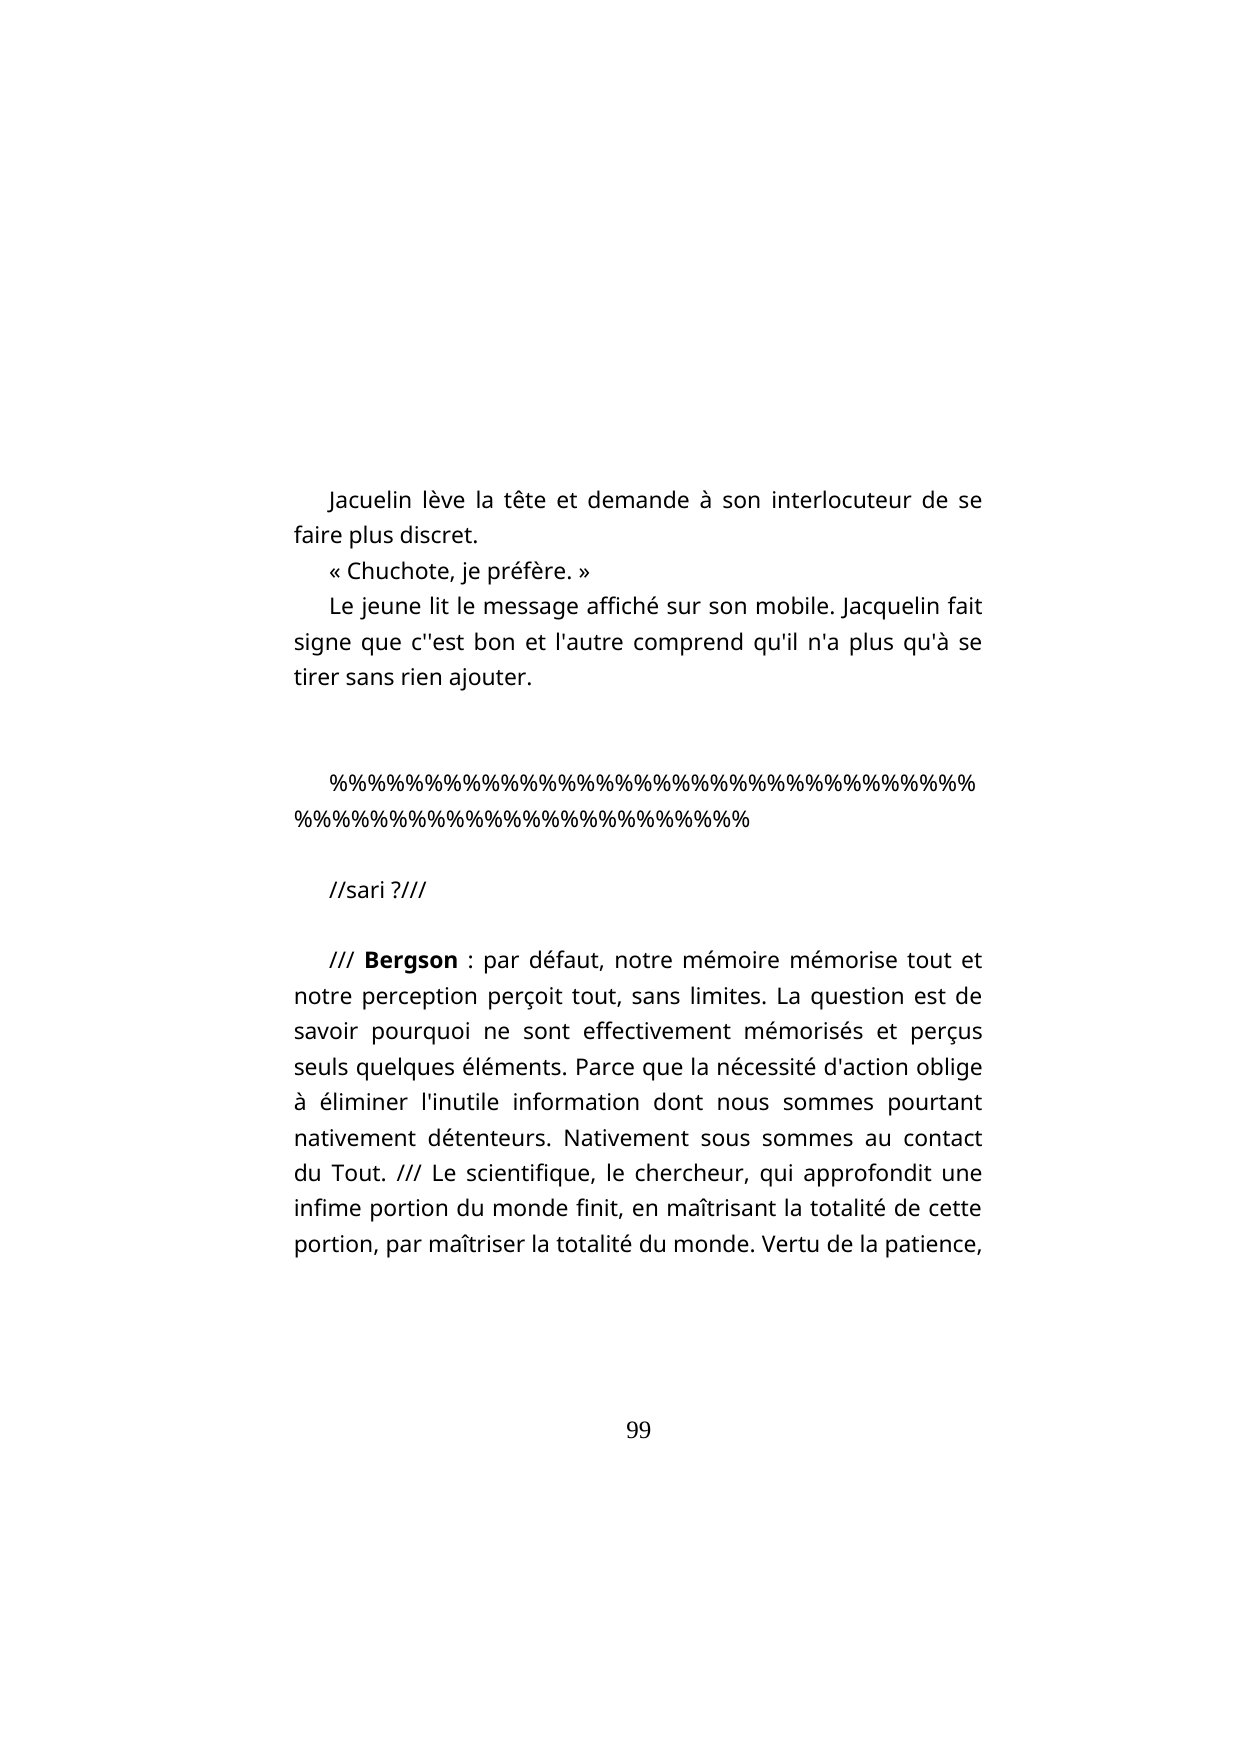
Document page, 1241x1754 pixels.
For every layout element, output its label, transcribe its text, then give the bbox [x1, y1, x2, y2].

text Le jeune lit le message affiché sur son mobile. Jacquelin fait signe que c''est bon et l'autre comprend qu'il n'a plus qu'à se tirer sans rien ajouter. [293, 586, 983, 693]
text //sari ?/// [293, 870, 983, 905]
text /// Bergson : par défaut, notre mémoire mémorise tout et notre perception perçoit tout, sans limites. La question est de savoir pourquoi ne sont effectivement mémorisés et perçus seuls quelques éléments. Parce que la nécessité d'action oblige à éliminer l'inutile information dont nous sommes pourtant nativement détenteurs. Nativement sous sommes au contact du Tout. /// Le scientifique, le chercheur, qui approfondit une infime portion du monde finit, en maîtrisant la totalité de cette portion, par maîtriser la totalité du monde. Vertu de la patience, [293, 941, 983, 1259]
text Jacuelin lève la tête et demande à son interlocuteur de se faire plus discret. [293, 480, 983, 551]
text %%%%%%%%%%%%%%%%%%%%%%%%%%%%%%%%%%%%%%%%%%%%%%%%%%%%%%%%%% [293, 763, 983, 834]
text « Chuchote, je préfère. » [293, 551, 983, 586]
